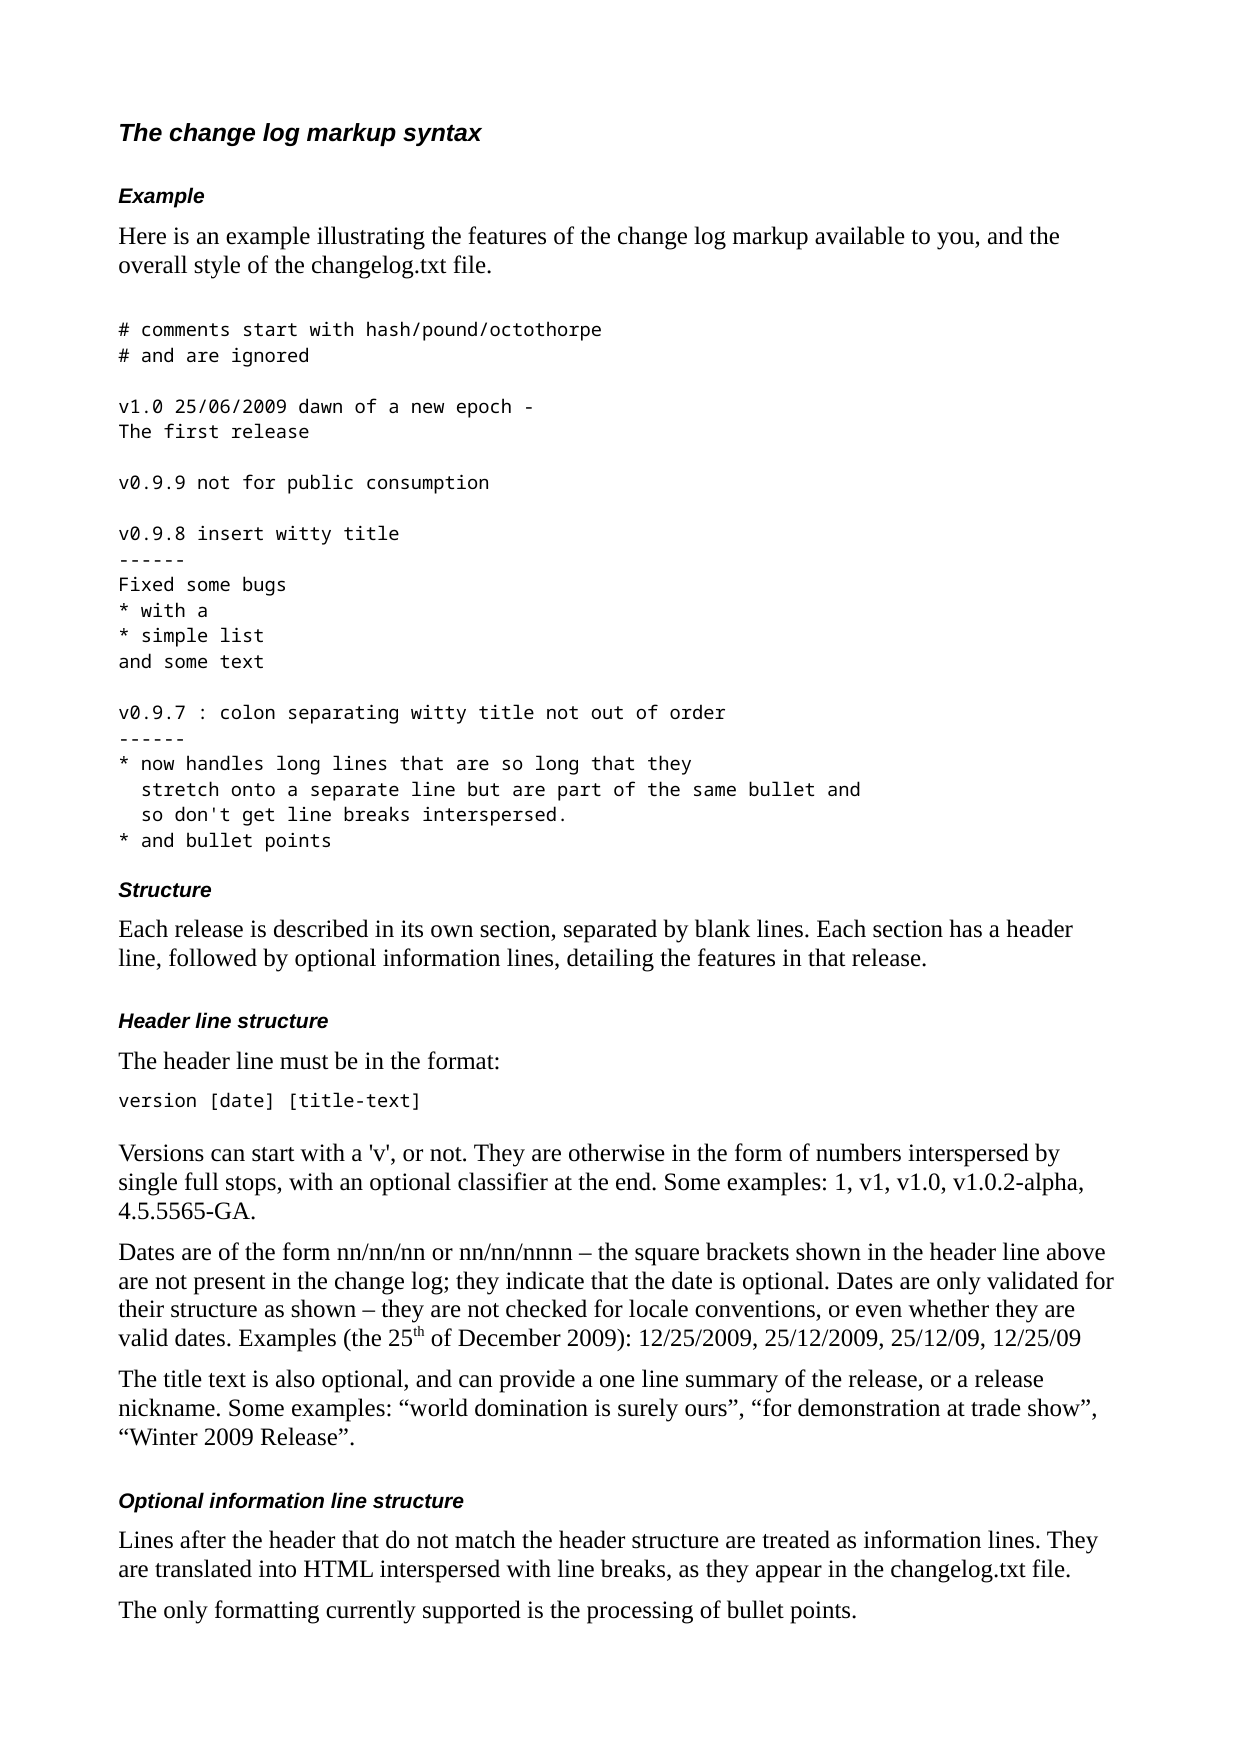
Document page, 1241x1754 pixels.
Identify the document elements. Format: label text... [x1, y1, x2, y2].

text Here is an example illustrating the features of the change log markup available to you, and the overall style of the changelog.txt file. [118, 221, 1122, 278]
text and some text [118, 648, 1122, 674]
text # comments start with hash/pound/octothorpe [118, 316, 1122, 342]
text ------ [118, 725, 1122, 750]
text Versions can start with a 'v', or not. They are otherwise in the form of numbers interspersed by single full stops, with an optional classifier at the end. Some examples: 1, v1, v1.0, v1.0.2-alpha, 4.5.5565-GA. [118, 1138, 1122, 1224]
text The only formatting currently supported is the processing of bullet points. [118, 1595, 1122, 1624]
text Fixed some bugs [118, 572, 1122, 597]
text Dates are of the form nn/nn/nn or nn/nn/nnnn – the square brackets shown in the header line above are not present in the change log; they indicate that the date is optional. Dates are only validated for their structure as shown – they are not checked for locale conventions, or even whether they are valid dates. Examples (the 25th of December 2009): 12/25/2009, 25/12/2009, 25/12/09, 12/25/09 [118, 1237, 1122, 1352]
text # and are ignored [118, 342, 1122, 367]
subtitle Optional information line structure [118, 1488, 1122, 1512]
subtitle The change log markup syntax [118, 118, 1122, 147]
subtitle Structure [118, 877, 1122, 902]
text so don't get line breaks interspersed. [118, 801, 1122, 827]
subtitle Header line structure [118, 1009, 1122, 1033]
text v0.9.9 not for public consumption [118, 469, 1122, 495]
text Each release is described in its own section, separated by blank lines. Each section has a header line, followed by optional information lines, detailing the features in that release. [118, 914, 1122, 972]
text * now handles long lines that are so long that they [118, 750, 1122, 776]
subtitle Example [118, 184, 1122, 208]
text * simple list [118, 623, 1122, 648]
text ------ [118, 546, 1122, 572]
text The title text is also optional, and can provide a one line summary of the release, or a release nickname. Some examples: “world domination is surely ours”, “for demonstration at trade show”, “Winter 2009 Release”. [118, 1364, 1122, 1451]
text v0.9.7 : colon separating witty title not out of order [118, 699, 1122, 725]
text v1.0 25/06/2009 dawn of a new epoch - [118, 393, 1122, 418]
text * and bullet points [118, 827, 1122, 852]
text Lines after the header that do not match the header structure are treated as information lines. They are translated into HTML interspersed with line breaks, as they appear in the changelog.txt file. [118, 1525, 1122, 1582]
text * with a [118, 597, 1122, 623]
text v0.9.8 insert witty title [118, 521, 1122, 546]
text The first release [118, 418, 1122, 444]
text The header line must be in the format: [118, 1046, 1122, 1075]
text stretch onto a separate line but are part of the same bullet and [118, 776, 1122, 801]
text version [date] [title-text] [118, 1087, 1122, 1113]
